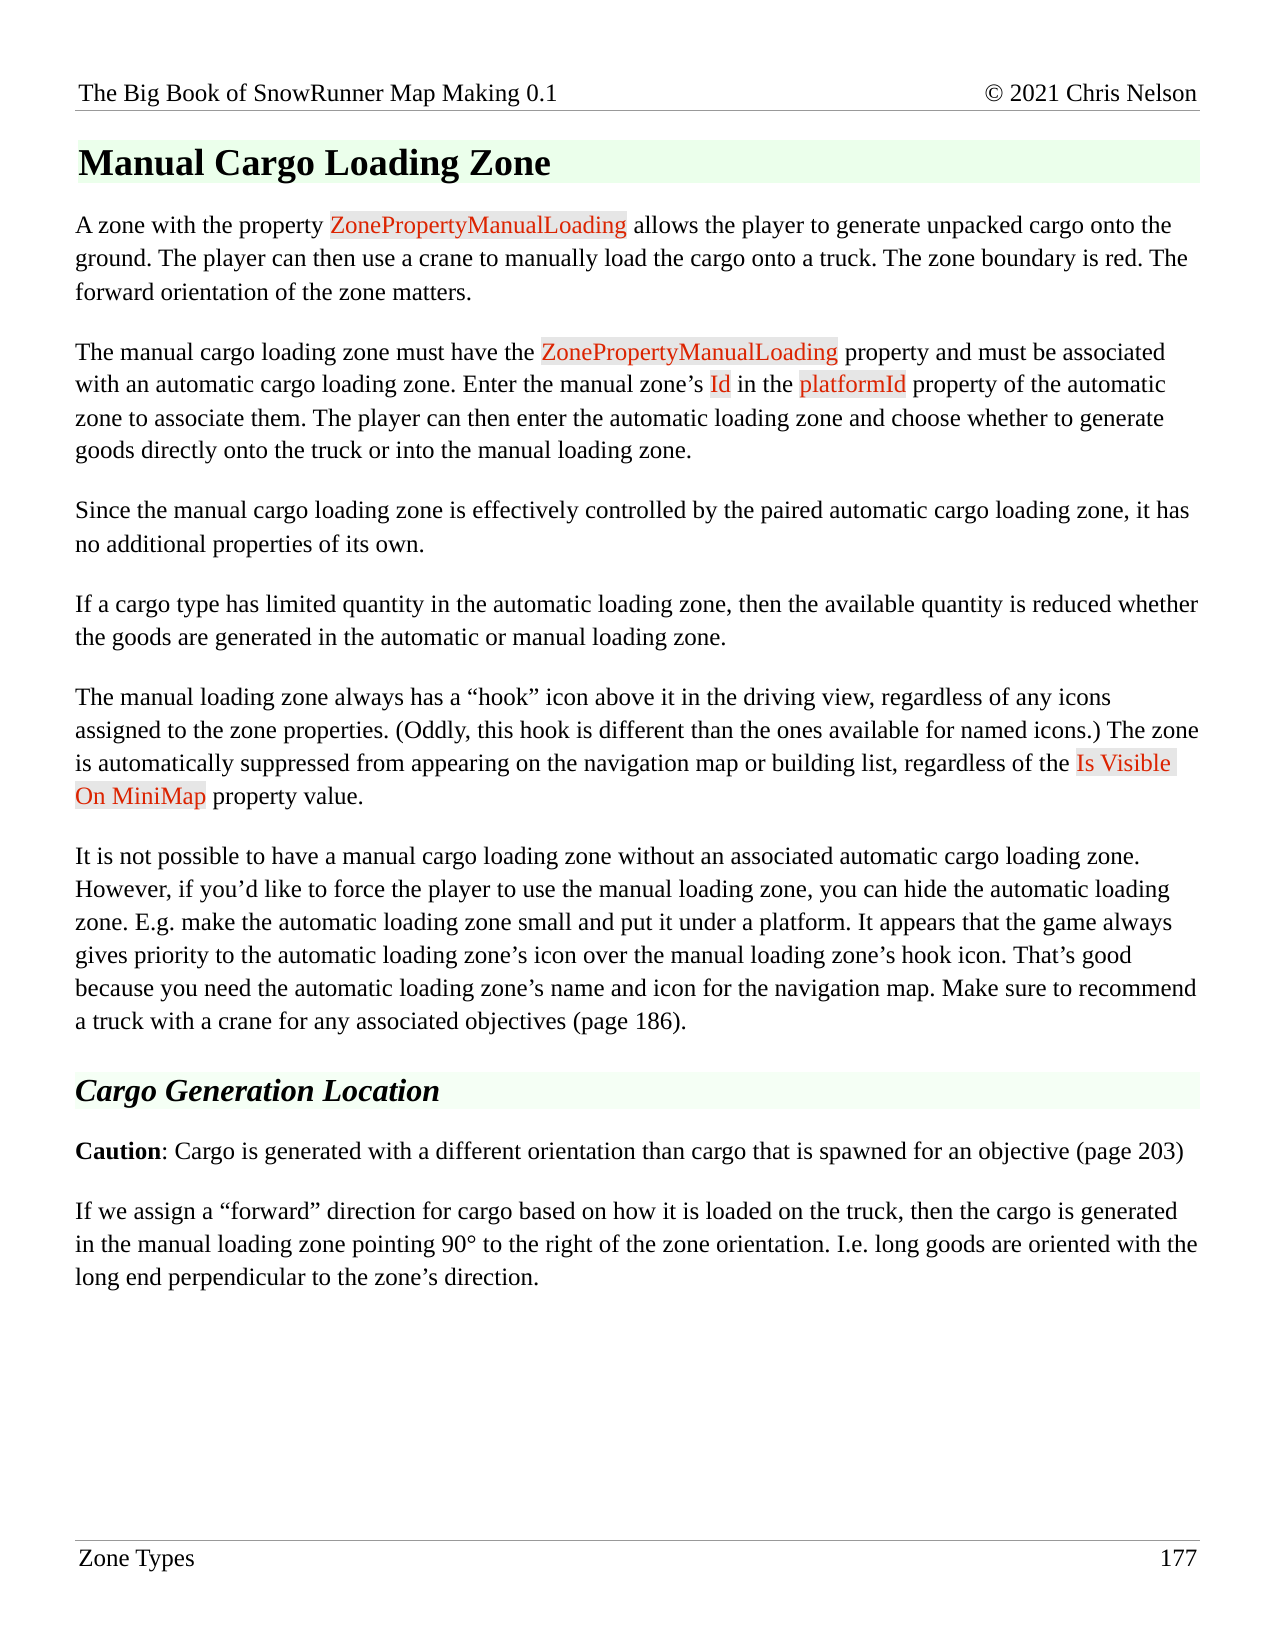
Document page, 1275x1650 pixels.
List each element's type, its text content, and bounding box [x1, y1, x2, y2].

subtitle Manual Cargo Loading Zone [78, 140, 1200, 183]
text A zone with the property ZonePropertyManualLoading allows the player to generate unpacked cargo onto the ground. The player can then use a crane to manually load the cargo onto a truck. The zone boundary is red. The forward orientation of the zone matters. [75, 211, 1200, 305]
text If we assign a “forward” direction for cargo based on how it is loaded on the truck, then the cargo is generated in the manual loading zone pointing 90° to the right of the zone orientation. I.e. long goods are oriented with the long end perpendicular to the zone’s direction. [75, 1196, 1200, 1291]
text Caution: Cargo is generated with a different orientation than cargo that is spawned for an objective (page 203) [75, 1136, 1200, 1164]
text The manual cargo loading zone must have the ZonePropertyManualLoading property and must be associated with an automatic cargo loading zone. Enter the manual zone’s Id in the platformId property of the automatic zone to associate them. The player can then enter the automatic loading zone and choose whether to generate goods directly onto the truck or into the manual loading zone. [75, 337, 1200, 464]
text Since the manual cargo loading zone is effectively controlled by the paired automatic cargo loading zone, it has no additional properties of its own. [75, 496, 1200, 557]
subtitle Cargo Generation Location [75, 1072, 1200, 1109]
text It is not possible to have a manual cargo loading zone without an associated automatic cargo loading zone. However, if you’d like to force the player to use the manual loading zone, you can hide the automatic loading zone. E.g. make the automatic loading zone small and put it under a platform. It appears that the game always gives priority to the automatic loading zone’s icon over the manual loading zone’s hook icon. That’s good because you need the automatic loading zone’s name and icon for the navigation map. Make sure to recommend a truck with a crane for any associated objectives (page 186). [75, 841, 1200, 1034]
text The manual loading zone always has a “hook” icon above it in the driving view, regardless of any icons assigned to the zone properties. (Oddly, this hook is different than the ones available for named icons.) The zone is automatically suppressed from appearing on the navigation map or building list, regardless of the Is Visible On MiniMap property value. [75, 682, 1200, 809]
text If a cargo type has limited quantity in the automatic loading zone, then the available quantity is reduced whether the goods are generated in the automatic or manual loading zone. [75, 589, 1200, 650]
